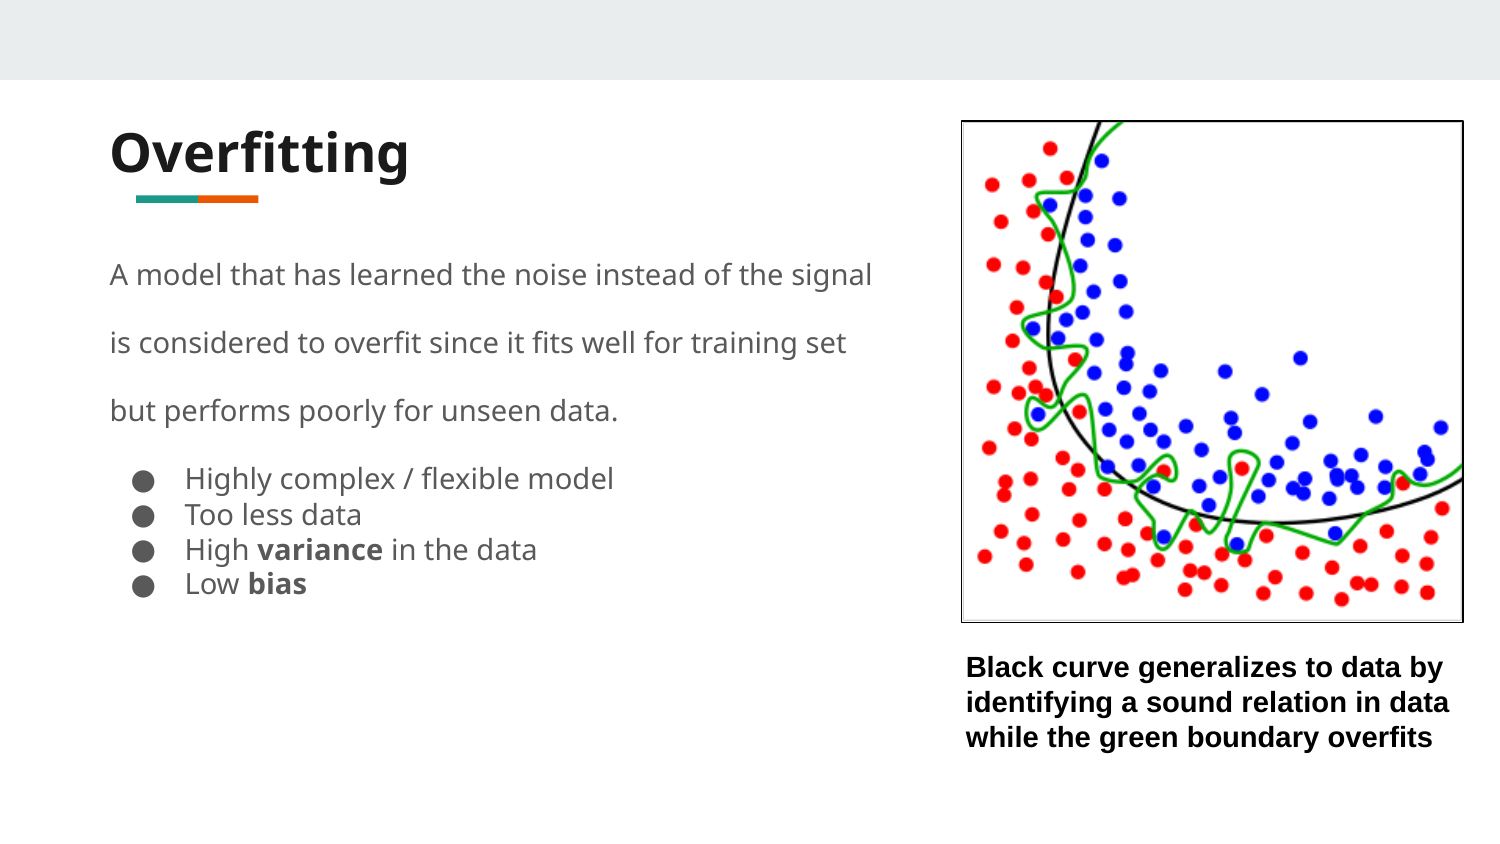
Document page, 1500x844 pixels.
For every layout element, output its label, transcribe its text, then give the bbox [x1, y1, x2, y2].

list A model that has learned the noise instead of the signal is considered to overfit since it fits well for training set but performs poorly for unseen data. Highly complex / flexible model Too less data High variance in the data Low bias [94, 241, 1500, 765]
picture [962, 121, 1463, 622]
title Overfitting [94, 103, 1356, 192]
text_box Black curve generalizes to data by identifying a sound relation in data while the green boundary overfits [950, 633, 1472, 775]
